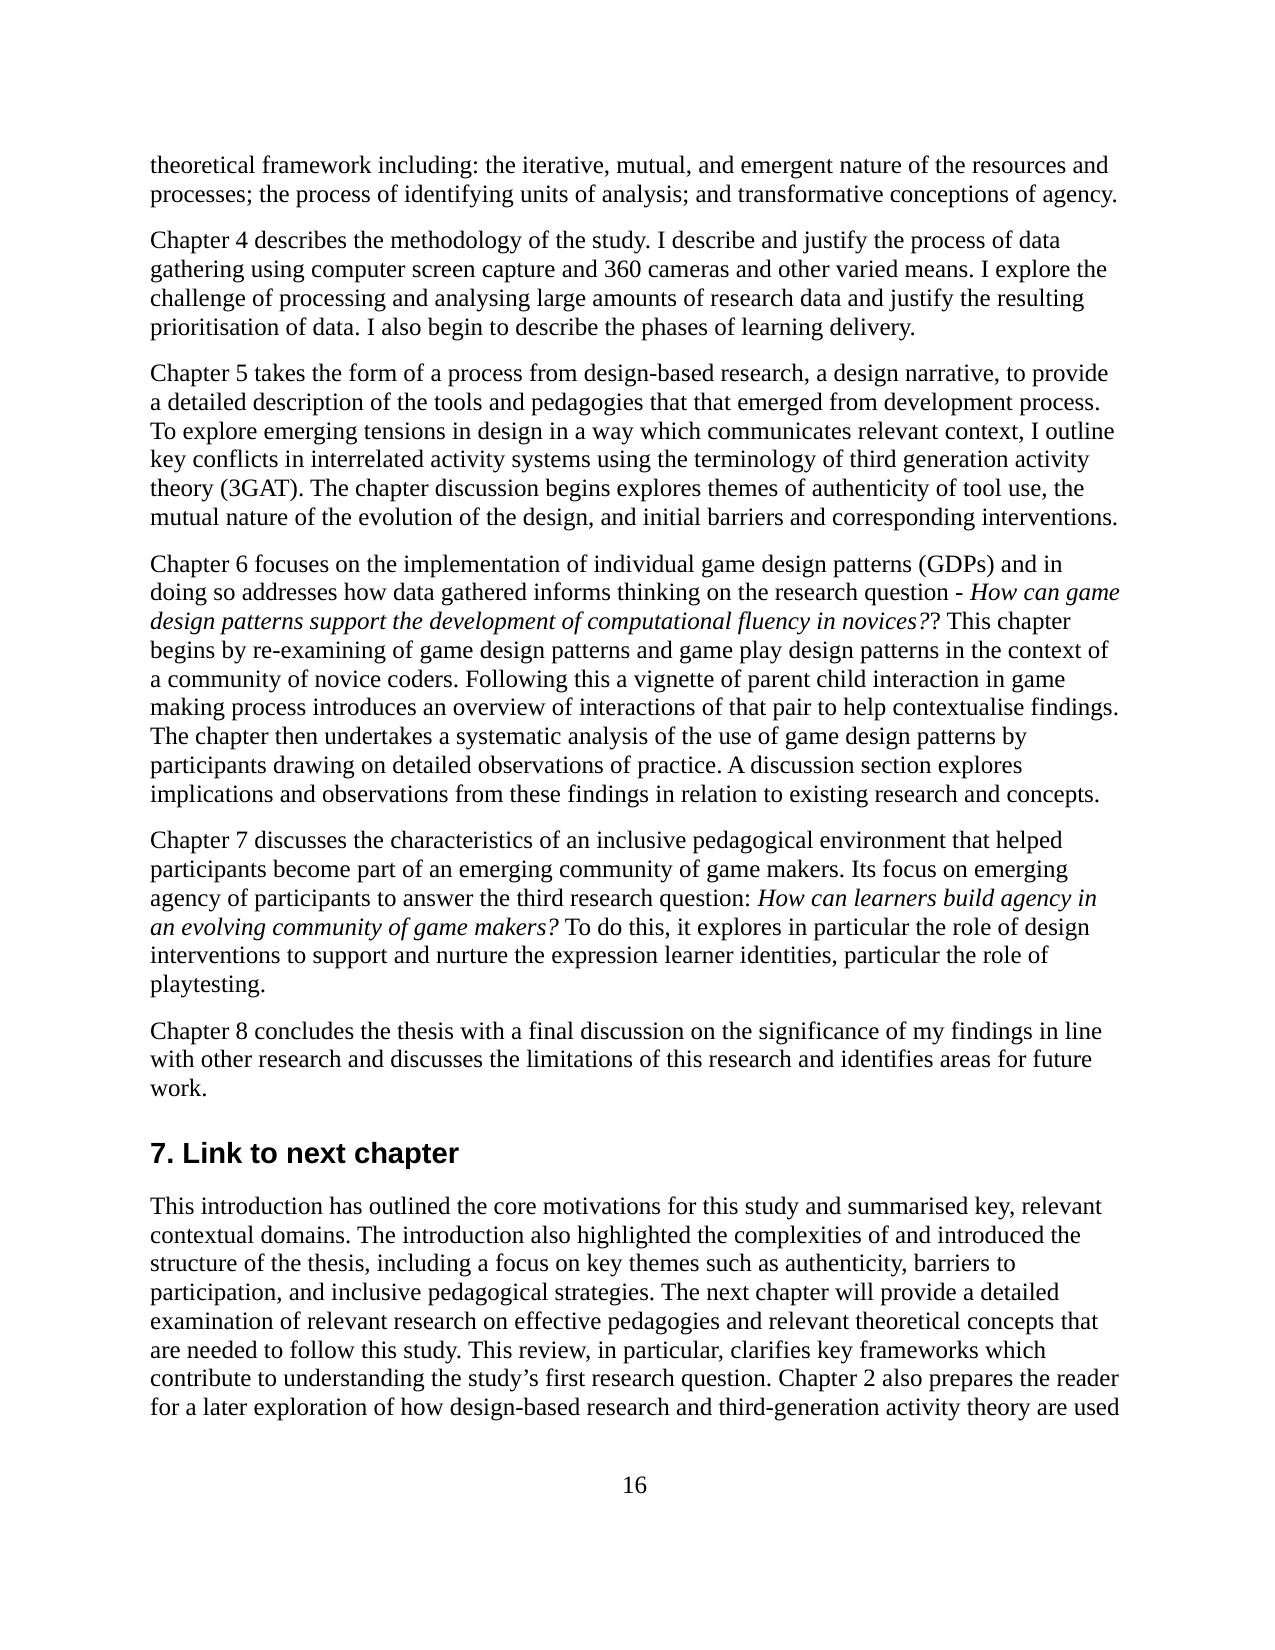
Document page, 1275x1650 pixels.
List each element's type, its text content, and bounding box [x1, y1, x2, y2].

text Chapter 8 concludes the thesis with a final discussion on the significance of my findings in line with other research and discusses the limitations of this research and identifies areas for future work. [150, 1016, 1125, 1102]
text Chapter 5 takes the form of a process from design-based research, a design narrative, to provide a detailed description of the tools and pedagogies that that emerged from development process. To explore emerging tensions in design in a way which communicates relevant context, I outline key conflicts in interrelated activity systems using the terminology of third generation activity theory (3GAT). The chapter discussion begins explores themes of authenticity of tool use, the mutual nature of the evolution of the design, and initial barriers and corresponding interventions. [150, 358, 1125, 531]
text Chapter 4 describes the methodology of the study. I describe and justify the process of data gathering using computer screen capture and 360 cameras and other varied means. I explore the challenge of processing and analysing large amounts of research data and justify the resulting prioritisation of data. I also begin to describe the phases of learning delivery. [150, 225, 1125, 340]
text theoretical framework including: the iterative, mutual, and emergent nature of the resources and processes; the process of identifying units of analysis; and transformative conceptions of agency. [150, 150, 1125, 207]
text Chapter 7 discusses the characteristics of an inclusive pedagogical environment that helped participants become part of an emerging community of game makers. Its focus on emerging agency of participants to answer the third research question: How can learners build agency in an evolving community of game makers? To do this, it explores in particular the role of design interventions to support and nurture the expression learner identities, particular the role of playtesting. [150, 825, 1125, 998]
subtitle 7. Link to next chapter [150, 1136, 1125, 1169]
text This introduction has outlined the core motivations for this study and summarised key, relevant contextual domains. The introduction also highlighted the complexities of and introduced the structure of the thesis, including a focus on key themes such as authenticity, barriers to participation, and inclusive pedagogical strategies. The next chapter will provide a detailed examination of relevant research on effective pedagogies and relevant theoretical concepts that are needed to follow this study. This review, in particular, clarifies key frameworks which contribute to understanding the study’s first research question. Chapter 2 also prepares the reader for a later exploration of how design-based research and third-generation activity theory are used [150, 1191, 1125, 1421]
text Chapter 6 focuses on the implementation of individual game design patterns (GDPs) and in doing so addresses how data gathered informs thinking on the research question - How can game design patterns support the development of computational fluency in novices?? This chapter begins by re-examining of game design patterns and game play design patterns in the context of a community of novice coders. Following this a vignette of parent child interaction in game making process introduces an overview of interactions of that pair to help contextualise findings. The chapter then undertakes a systematic analysis of the use of game design patterns by participants drawing on detailed observations of practice. A discussion section explores implications and observations from these findings in relation to existing research and concepts. [150, 549, 1125, 807]
